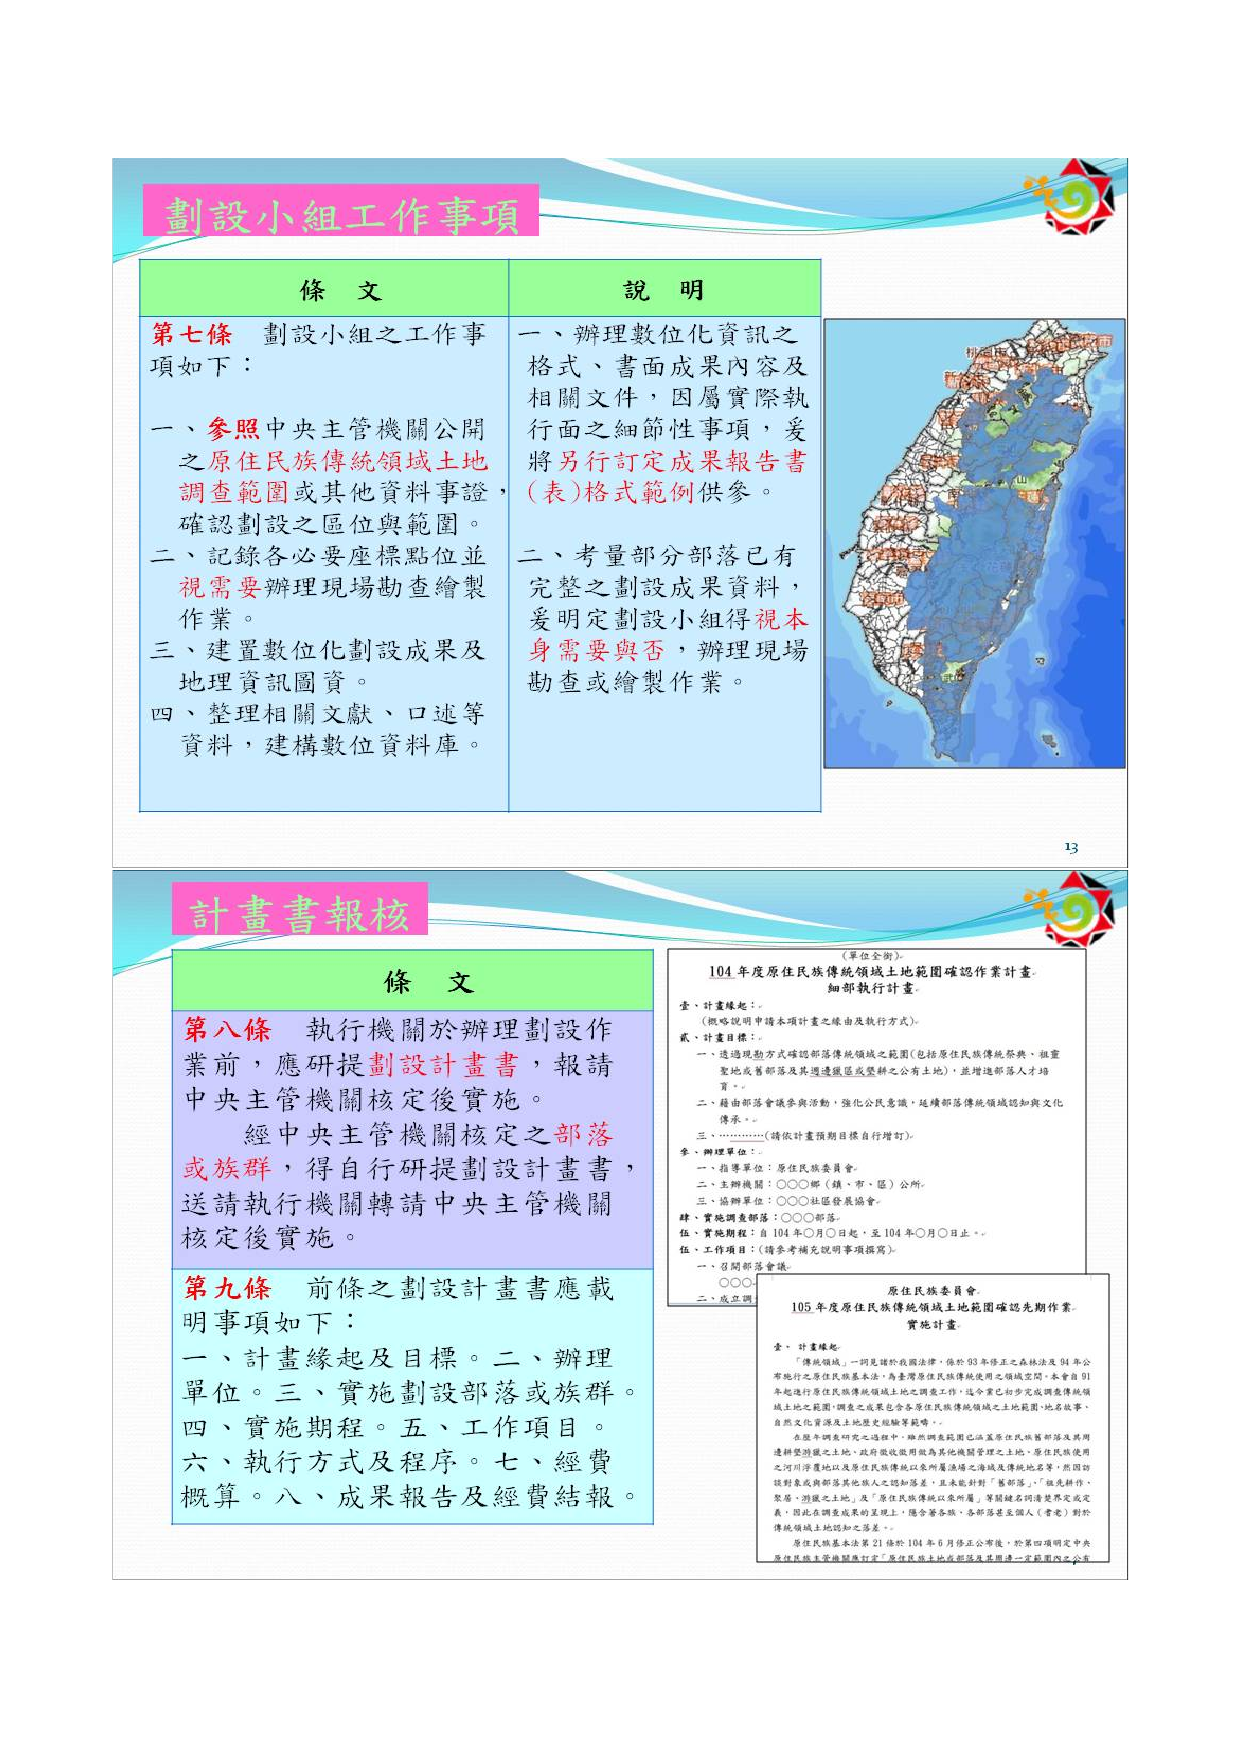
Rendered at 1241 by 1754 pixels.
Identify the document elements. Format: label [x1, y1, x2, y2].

picture [112, 870, 1129, 1580]
picture [112, 158, 1129, 868]
